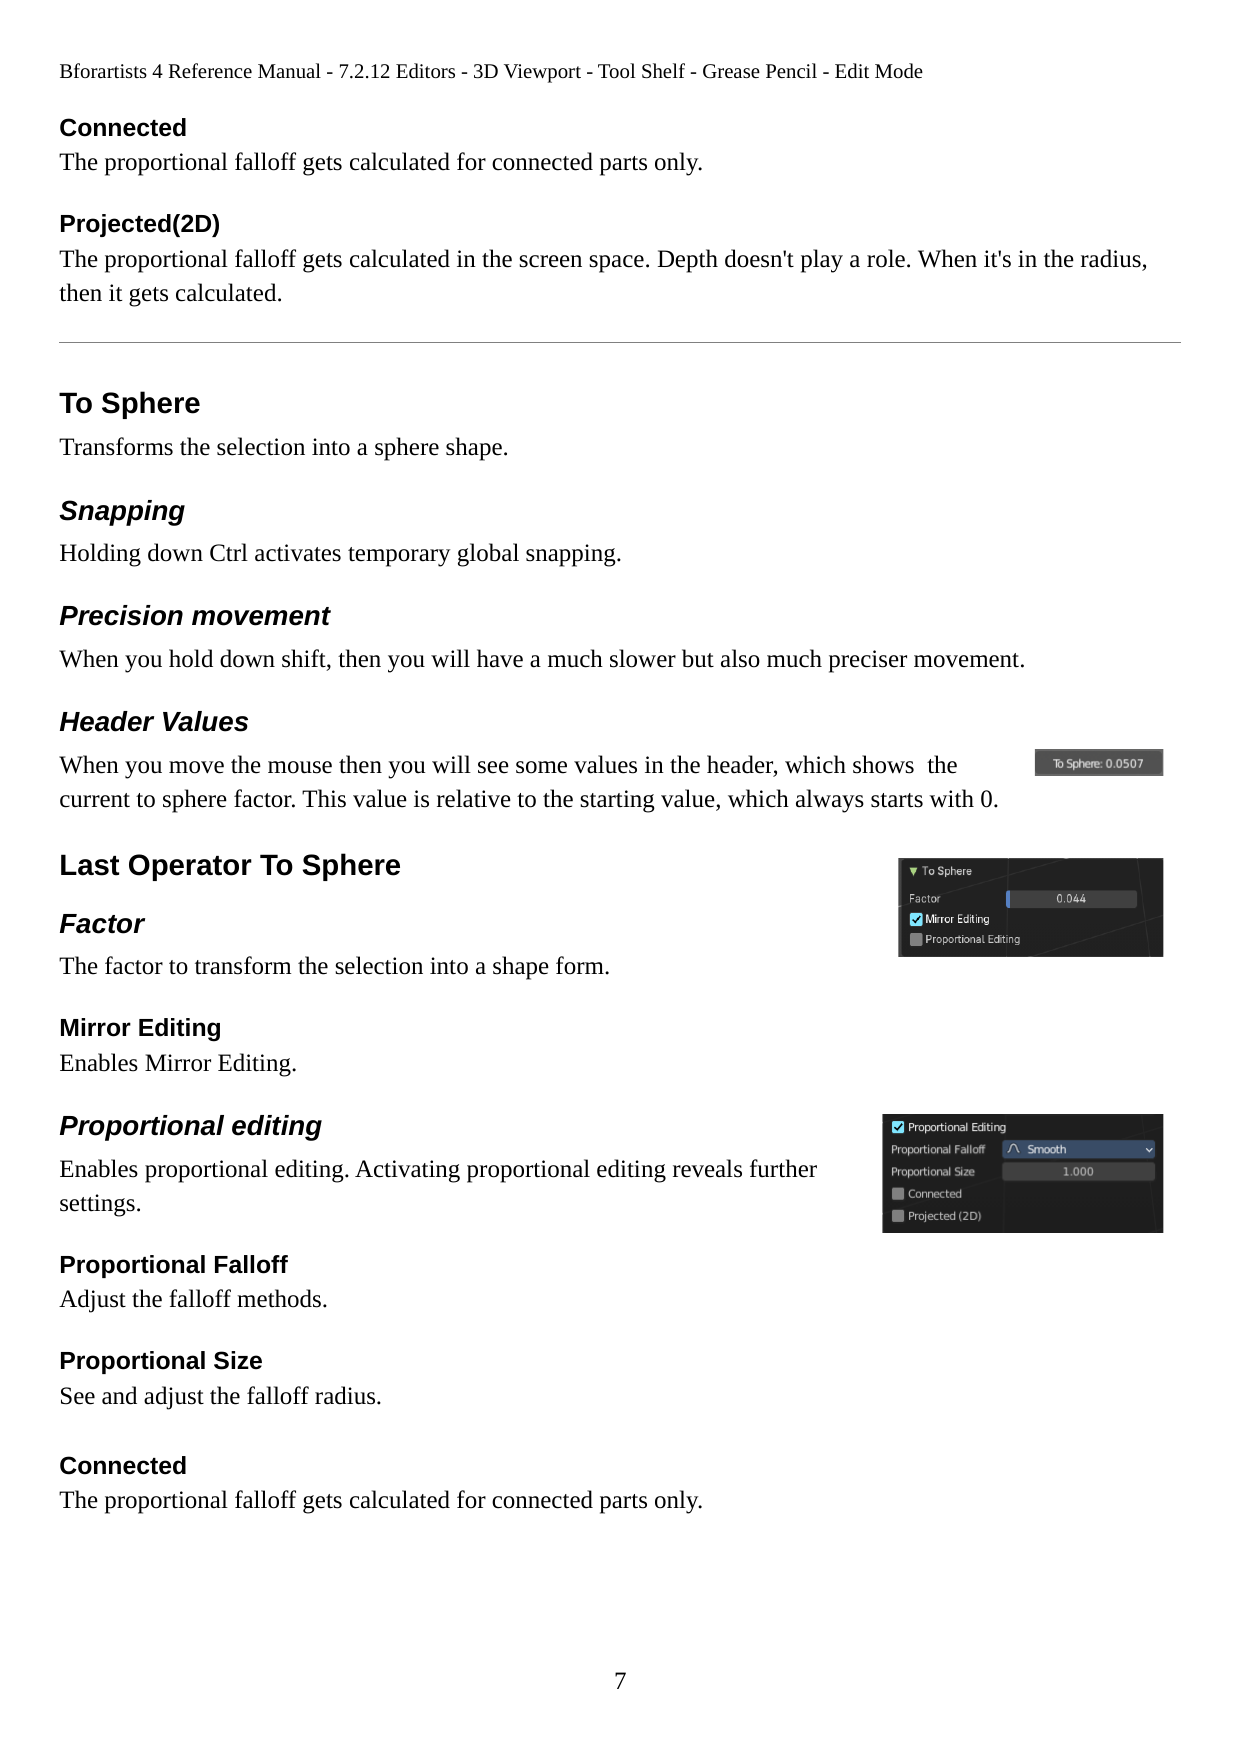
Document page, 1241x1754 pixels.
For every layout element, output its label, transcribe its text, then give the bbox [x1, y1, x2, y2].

picture [1034, 749, 1164, 776]
subtitle Connected [59, 1451, 1181, 1479]
text When you hold down shift, then you will have a much slower but also much preciser movement. [59, 644, 1181, 673]
text Enables proportional editing. Activating proportional editing reveals further settings. [59, 1154, 882, 1217]
picture [882, 1114, 1164, 1233]
text The factor to transform the selection into a shape form. [59, 951, 1181, 980]
text The proportional falloff gets calculated in the screen space. Depth doesn't play a role. When it's in the radius, then it gets calculated. [59, 244, 1181, 307]
subtitle Connected [59, 113, 1181, 141]
subtitle Snapping [59, 494, 1181, 526]
subtitle Proportional editing [59, 1109, 1181, 1141]
subtitle Proportional Size [59, 1346, 1181, 1374]
picture [898, 858, 1164, 957]
text Adjust the falloff methods. [59, 1284, 1181, 1313]
subtitle To Sphere [59, 386, 1181, 420]
subtitle Mirror Editing [59, 1013, 1181, 1041]
text The proportional falloff gets calculated for connected parts only. [59, 1486, 1181, 1514]
subtitle Last Operator To Sphere [59, 848, 1181, 882]
text Enables Mirror Editing. [59, 1048, 1181, 1076]
subtitle Precision movement [59, 600, 1181, 632]
text See and adjust the falloff radius. [59, 1381, 1181, 1409]
subtitle Header Values [59, 706, 1181, 738]
text Holding down Ctrl activates temporary global snapping. [59, 538, 1181, 567]
text Transforms the selection into a sphere shape. [59, 432, 1181, 461]
text When you move the mouse then you will see some values in the header, which shows the current to sphere factor. This value is relative to the starting value, which always starts with 0. [59, 750, 1181, 813]
subtitle [1164, 907, 1181, 939]
subtitle Projected(2D) [59, 209, 1181, 237]
subtitle Proportional Falloff [59, 1250, 1181, 1278]
text The proportional falloff gets calculated for connected parts only. [59, 147, 1181, 176]
subtitle Factor [59, 907, 898, 939]
